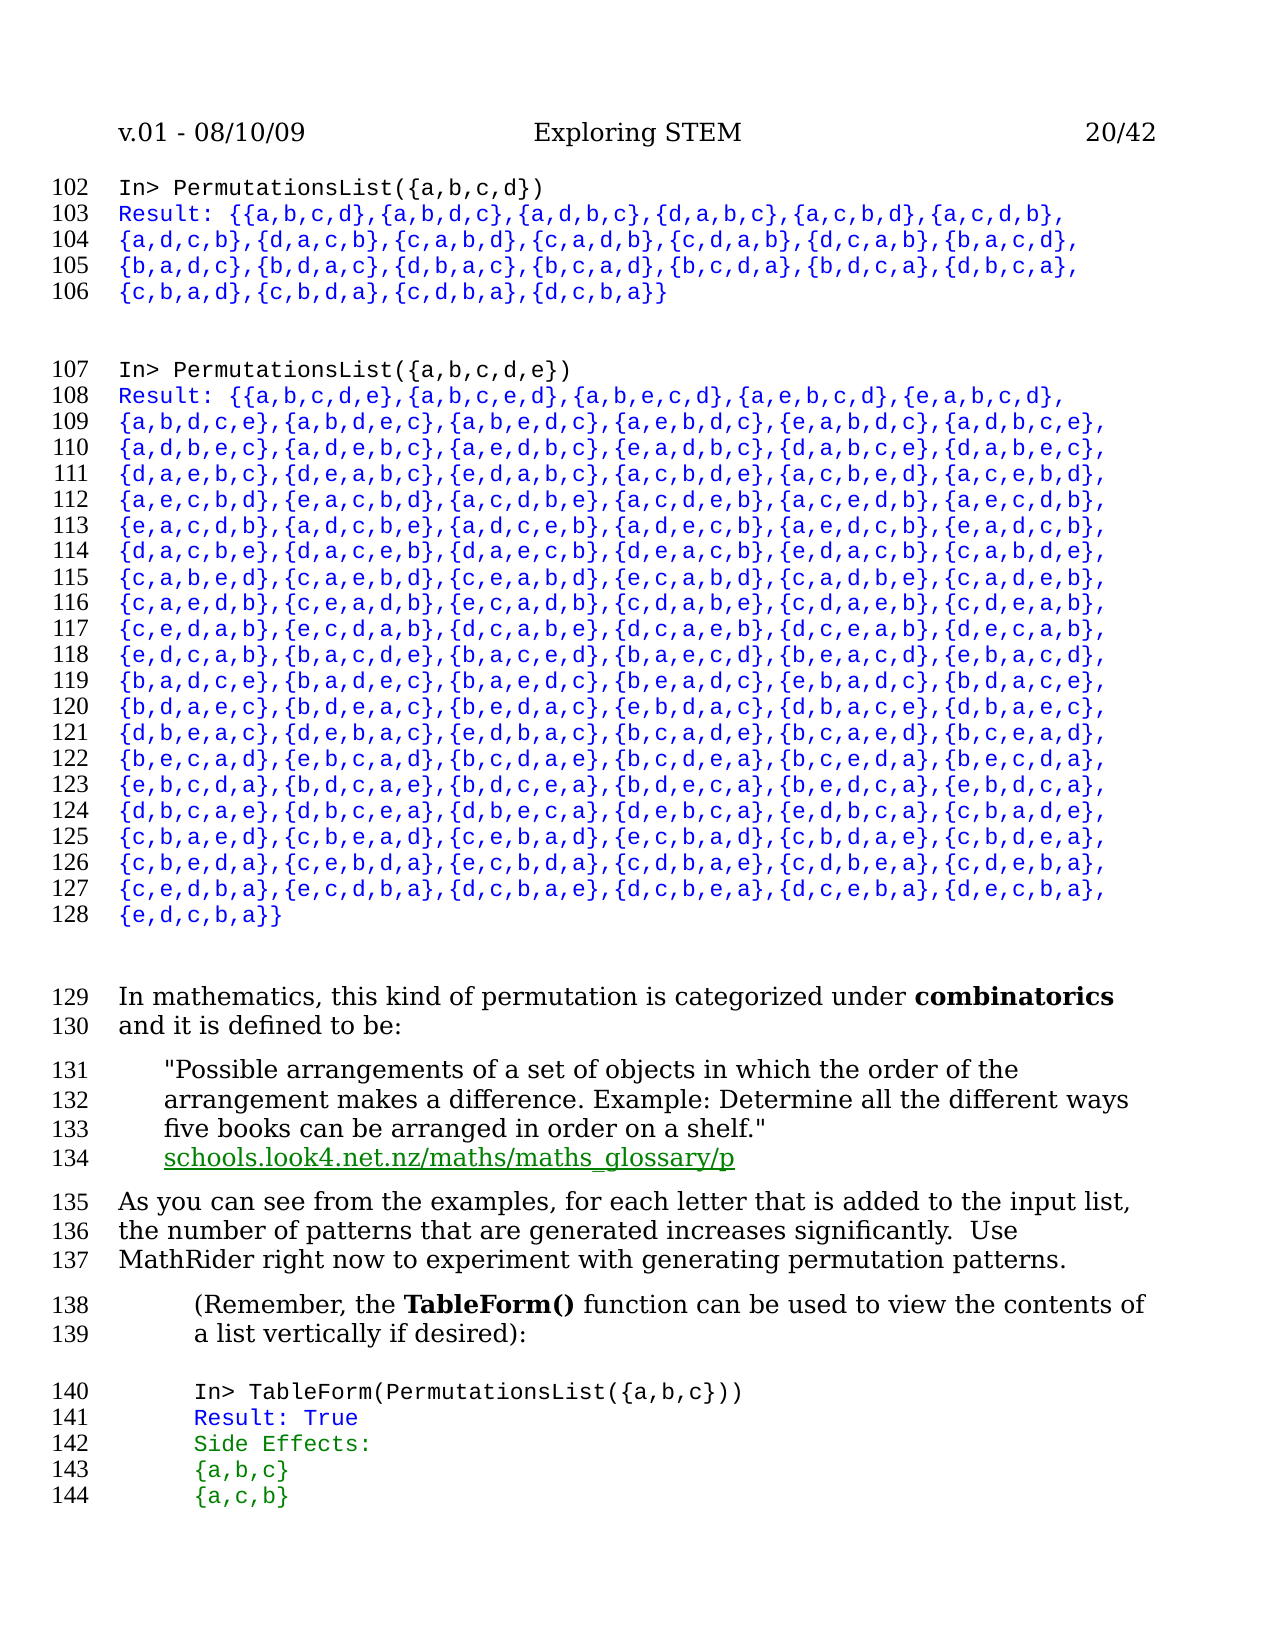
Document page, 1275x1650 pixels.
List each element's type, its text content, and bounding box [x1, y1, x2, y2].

text Result: True [193, 1406, 1157, 1432]
text Result: {{a,b,c,d},{a,b,d,c},{a,d,b,c},{d,a,b,c},{a,c,b,d},{a,c,d,b},{a,d,c,b},{d,a,c,b},{c,a,b,d},{c,a,d,b},{c,d,a,b},{d,c,a,b},{b,a,c,d},{b,a,d,c},{b,d,a,c},{d,b,a,c},{b,c,a,d},{b,c,d,a},{b,d,c,a},{d,b,c,a},{c,b,a,d},{c,b,d,a},{c,d,b,a},{d,c,b,a}} [118, 203, 1157, 306]
text In mathematics, this kind of permutation is categorized under combinatorics and it is defined to be: [118, 982, 1157, 1041]
text (Remember, the TableForm() function can be used to view the contents of a list vertically if desired): [193, 1290, 1157, 1348]
text {a,c,b} [193, 1484, 1157, 1510]
text Result: {{a,b,c,d,e},{a,b,c,e,d},{a,b,e,c,d},{a,e,b,c,d},{e,a,b,c,d},{a,b,d,c,e},{a,b,d,e,c},{a,b,e,d,c},{a,e,b,d,c},{e,a,b,d,c},{a,d,b,c,e},{a,d,b,e,c},{a,d,e,b,c},{a,e,d,b,c},{e,a,d,b,c},{d,a,b,c,e},{d,a,b,e,c},{d,a,e,b,c},{d,e,a,b,c},{e,d,a,b,c},{a,c,b,d,e},{a,c,b,e,d},{a,c,e,b,d},{a,e,c,b,d},{e,a,c,b,d},{a,c,d,b,e},{a,c,d,e,b},{a,c,e,d,b},{a,e,c,d,b},{e,a,c,d,b},{a,d,c,b,e},{a,d,c,e,b},{a,d,e,c,b},{a,e,d,c,b},{e,a,d,c,b},{d,a,c,b,e},{d,a,c,e,b},{d,a,e,c,b},{d,e,a,c,b},{e,d,a,c,b},{c,a,b,d,e},{c,a,b,e,d},{c,a,e,b,d},{c,e,a,b,d},{e,c,a,b,d},{c,a,d,b,e},{c,a,d,e,b},{c,a,e,d,b},{c,e,a,d,b},{e,c,a,d,b},{c,d,a,b,e},{c,d,a,e,b},{c,d,e,a,b},{c,e,d,a,b},{e,c,d,a,b},{d,c,a,b,e},{d,c,a,e,b},{d,c,e,a,b},{d,e,c,a,b},{e,d,c,a,b},{b,a,c,d,e},{b,a,c,e,d},{b,a,e,c,d},{b,e,a,c,d},{e,b,a,c,d},{b,a,d,c,e},{b,a,d,e,c},{b,a,e,d,c},{b,e,a,d,c},{e,b,a,d,c},{b,d,a,c,e},{b,d,a,e,c},{b,d,e,a,c},{b,e,d,a,c},{e,b,d,a,c},{d,b,a,c,e},{d,b,a,e,c},{d,b,e,a,c},{d,e,b,a,c},{e,d,b,a,c},{b,c,a,d,e},{b,c,a,e,d},{b,c,e,a,d},{b,e,c,a,d},{e,b,c,a,d},{b,c,d,a,e},{b,c,d,e,a},{b,c,e,d,a},{b,e,c,d,a},{e,b,c,d,a},{b,d,c,a,e},{b,d,c,e,a},{b,d,e,c,a},{b,e,d,c,a},{e,b,d,c,a},{d,b,c,a,e},{d,b,c,e,a},{d,b,e,c,a},{d,e,b,c,a},{e,d,b,c,a},{c,b,a,d,e},{c,b,a,e,d},{c,b,e,a,d},{c,e,b,a,d},{e,c,b,a,d},{c,b,d,a,e},{c,b,d,e,a},{c,b,e,d,a},{c,e,b,d,a},{e,c,b,d,a},{c,d,b,a,e},{c,d,b,e,a},{c,d,e,b,a},{c,e,d,b,a},{e,c,d,b,a},{d,c,b,a,e},{d,c,b,e,a},{d,c,e,b,a},{d,e,c,b,a},{e,d,c,b,a}} [118, 384, 1157, 929]
text "Possible arrangements of a set of objects in which the order of the arrangement makes a difference. Example: Determine all the different ways five books can be arranged in order on a shelf." schools.look4.net.nz/maths/maths_glossary/p [163, 1056, 1157, 1172]
text Side Effects: [193, 1432, 1157, 1458]
text As you can see from the examples, for each letter that is added to the input list, the number of patterns that are generated increases significantly. Use MathRider right now to experiment with generating permutation patterns. [118, 1187, 1157, 1275]
text {a,b,c} [193, 1458, 1157, 1484]
text In> PermutationsList({a,b,c,d}) [118, 177, 1157, 203]
text In> TableForm(PermutationsList({a,b,c})) [193, 1380, 1157, 1406]
text In> PermutationsList({a,b,c,d,e}) [118, 358, 1157, 384]
